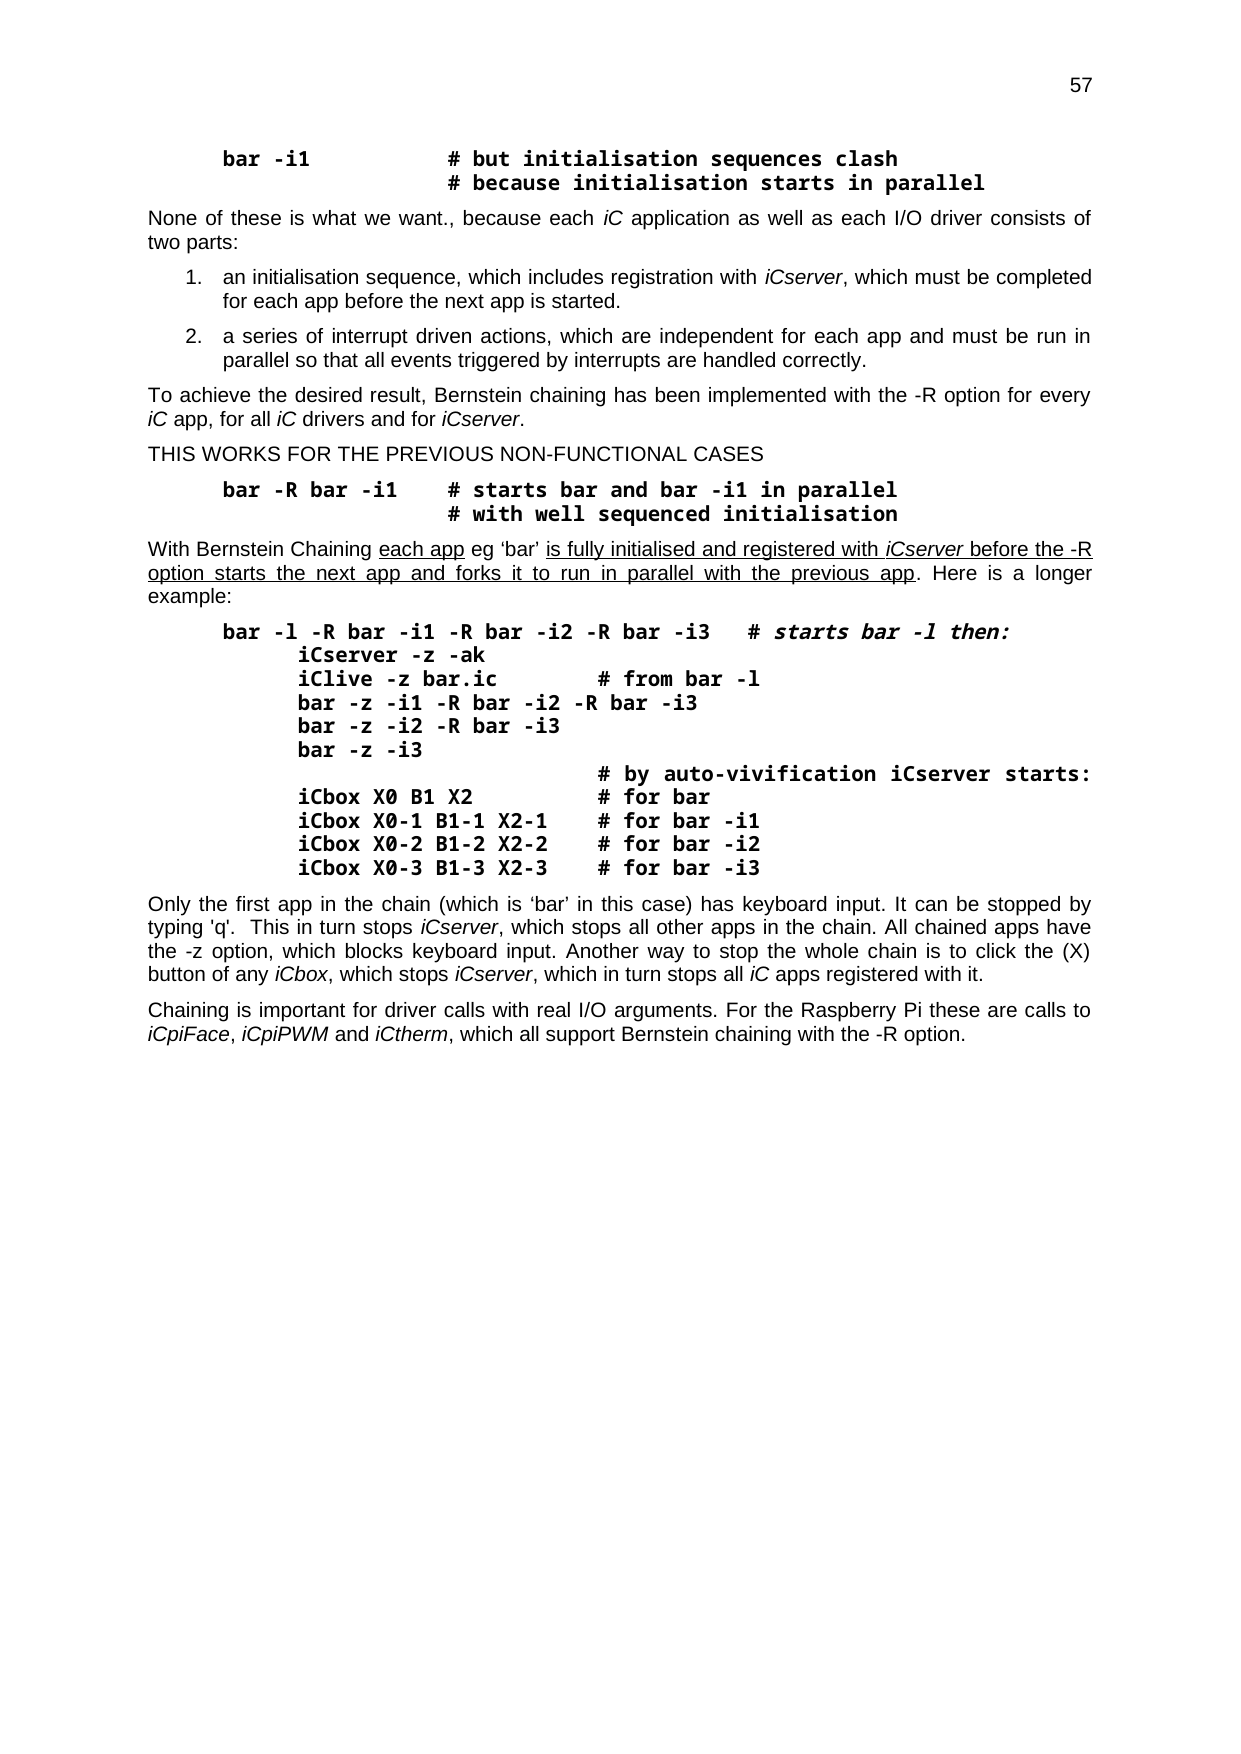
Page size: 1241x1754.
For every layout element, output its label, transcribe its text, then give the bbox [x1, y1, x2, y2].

text With Bernstein Chaining each app eg ‘bar’ is fully initialised and registered with iCserver before the -R option starts the next app and forks it to run in parallel with the previous app. Here is a longer example: [148, 537, 1092, 608]
text bar -R bar -i1 # starts bar and bar -i1 in parallel # with well sequenced initialisation [223, 478, 1092, 526]
text bar -l -R bar -i1 -R bar -i2 -R bar -i3 # starts bar -l then: iCserver -z -ak iClive -z bar.ic # from bar -l bar -z -i1 -R bar -i2 -R bar -i3 bar -z -i2 -R bar -i3 bar -z -i3 # by auto-vivification iCserver starts: iCbox X0 B1 X2 # for bar iCbox X0-1 B1-1 X2-1 # for bar -i1 iCbox X0-2 B1-2 X2-2 # for bar -i2 iCbox X0-3 B1-3 X2-3 # for bar -i3 [223, 620, 1092, 880]
text bar -i1 # but initialisation sequences clash # because initialisation starts in parallel [223, 148, 1092, 195]
list an initialisation sequence, which includes registration with iCserver, which must be completed for each app before the next app is started. [185, 266, 1092, 313]
text THIS WORKS FOR THE PREVIOUS NON-FUNCTIONAL CASES [148, 443, 1092, 467]
text Chaining is important for driver calls with real I/O arguments. For the Raspberry Pi these are calls to iCpiFace, iCpiPWM and iCtherm, which all support Bernstein chaining with the -R option. [148, 998, 1092, 1046]
text Only the first app in the chain (which is ‘bar’ in this case) has keyboard input. It can be stopped by typing 'q'. This in turn stops iCserver, which stops all other apps in the chain. All chained apps have the -z option, which blocks keyboard input. Another way to stop the whole chain is to click the (X) button of any iCbox, which stops iCserver, which in turn stops all iC apps registered with it. [148, 892, 1092, 987]
text To achieve the desired result, Bernstein chaining has been implemented with the -R option for every iC app, for all iC drivers and for iCserver. [148, 384, 1092, 431]
list a series of interrupt driven actions, which are independent for each app and must be run in parallel so that all events triggered by interrupts are handled correctly. [185, 325, 1092, 372]
text None of these is what we want., because each iC application as well as each I/O driver consists of two parts: [148, 207, 1092, 254]
